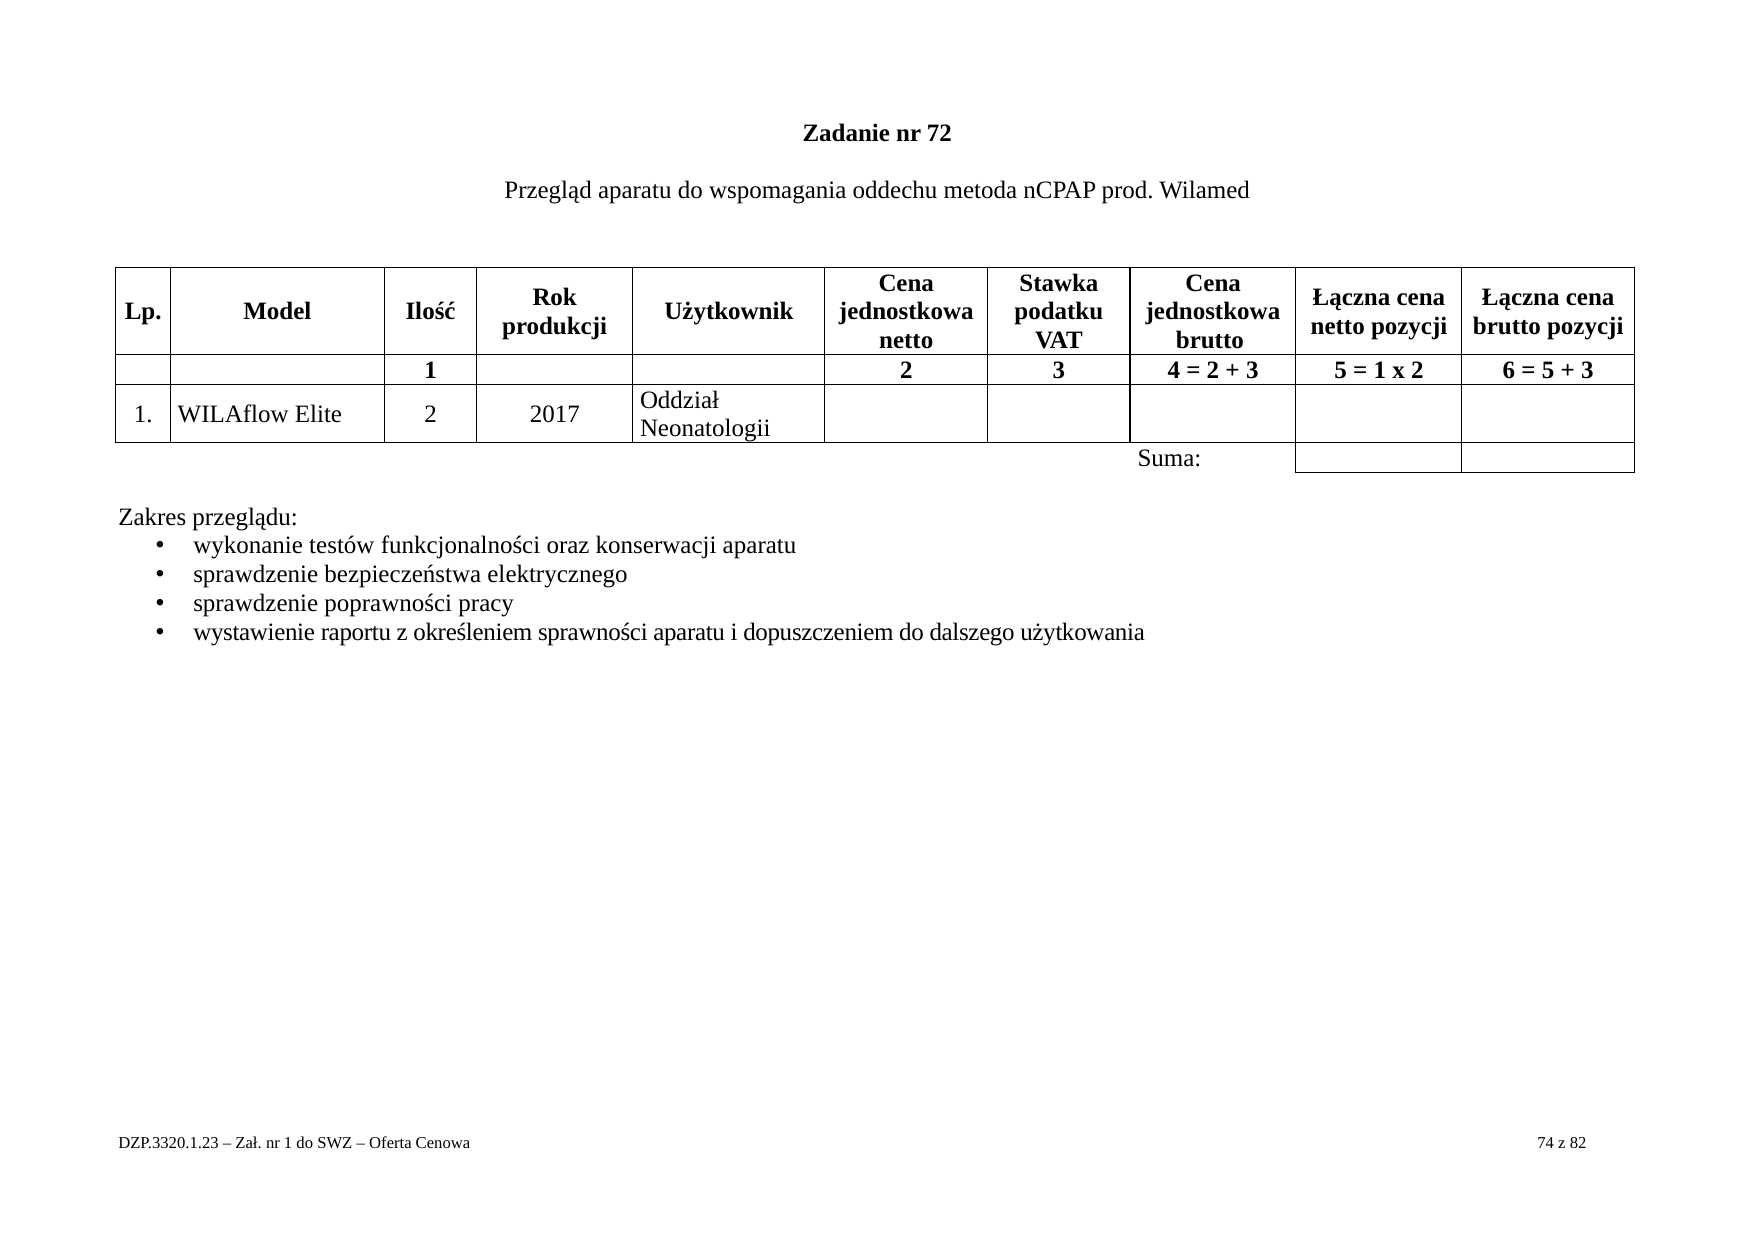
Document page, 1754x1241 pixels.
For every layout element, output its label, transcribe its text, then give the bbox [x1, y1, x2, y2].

table_header Użytkownik [633, 268, 824, 354]
table_cell 2 [385, 385, 476, 442]
table_cell [1296, 385, 1461, 442]
table_cell [476, 443, 632, 472]
table_cell [825, 385, 987, 442]
list sprawdzenie poprawności pracy [156, 588, 1636, 617]
table_header Model [171, 268, 384, 354]
table_header Cena jednostkowa brutto [1131, 268, 1295, 354]
table_header Lp. [116, 268, 170, 354]
table_header Ilość [385, 268, 476, 354]
table_cell 2017 [477, 385, 632, 442]
table_cell WILAflow Elite [171, 385, 384, 442]
text Zakres przeglądu: [118, 502, 1636, 531]
table_cell [171, 355, 384, 384]
table_cell [1131, 385, 1295, 442]
table_cell 2 [825, 355, 987, 384]
table_cell [477, 355, 632, 384]
table_cell [384, 443, 476, 472]
table_cell [1462, 443, 1634, 472]
table_cell [633, 355, 824, 384]
table_cell [1296, 443, 1461, 472]
table_cell [825, 443, 987, 472]
table_header Cena jednostkowa netto [825, 268, 987, 354]
title Zadanie nr 72 [118, 118, 1636, 147]
table_cell [116, 355, 170, 384]
table_cell [633, 443, 825, 472]
table_cell [987, 443, 1130, 472]
list sprawdzenie bezpieczeństwa elektrycznego [156, 559, 1636, 588]
table_cell 4 = 2 + 3 [1131, 355, 1295, 384]
table_cell 6 = 5 + 3 [1462, 355, 1634, 384]
table_cell 1 [385, 355, 476, 384]
table_header Rok produkcji [477, 268, 632, 354]
list wystawienie raportu z określeniem sprawności aparatu i dopuszczeniem do dalszego użytkowania [156, 617, 1636, 646]
table_cell [170, 443, 384, 472]
table_cell 1. [116, 385, 170, 442]
table_header Łączna cena brutto pozycji [1462, 268, 1634, 354]
list wykonanie testów funkcjonalności oraz konserwacji aparatu [156, 531, 1636, 559]
table_cell [988, 385, 1129, 442]
table_cell 3 [988, 355, 1129, 384]
table_cell Oddział Neonatologii [633, 385, 824, 442]
title Przegląd aparatu do wspomagania oddechu metoda nCPAP prod. Wilamed [118, 176, 1636, 204]
table_cell [116, 443, 170, 472]
table_header Łączna cena netto pozycji [1296, 268, 1461, 354]
table_cell 5 = 1 x 2 [1296, 355, 1461, 384]
table_cell Suma: [1130, 443, 1295, 472]
table_cell [1462, 385, 1634, 442]
table_header Stawka podatku VAT [988, 268, 1129, 354]
